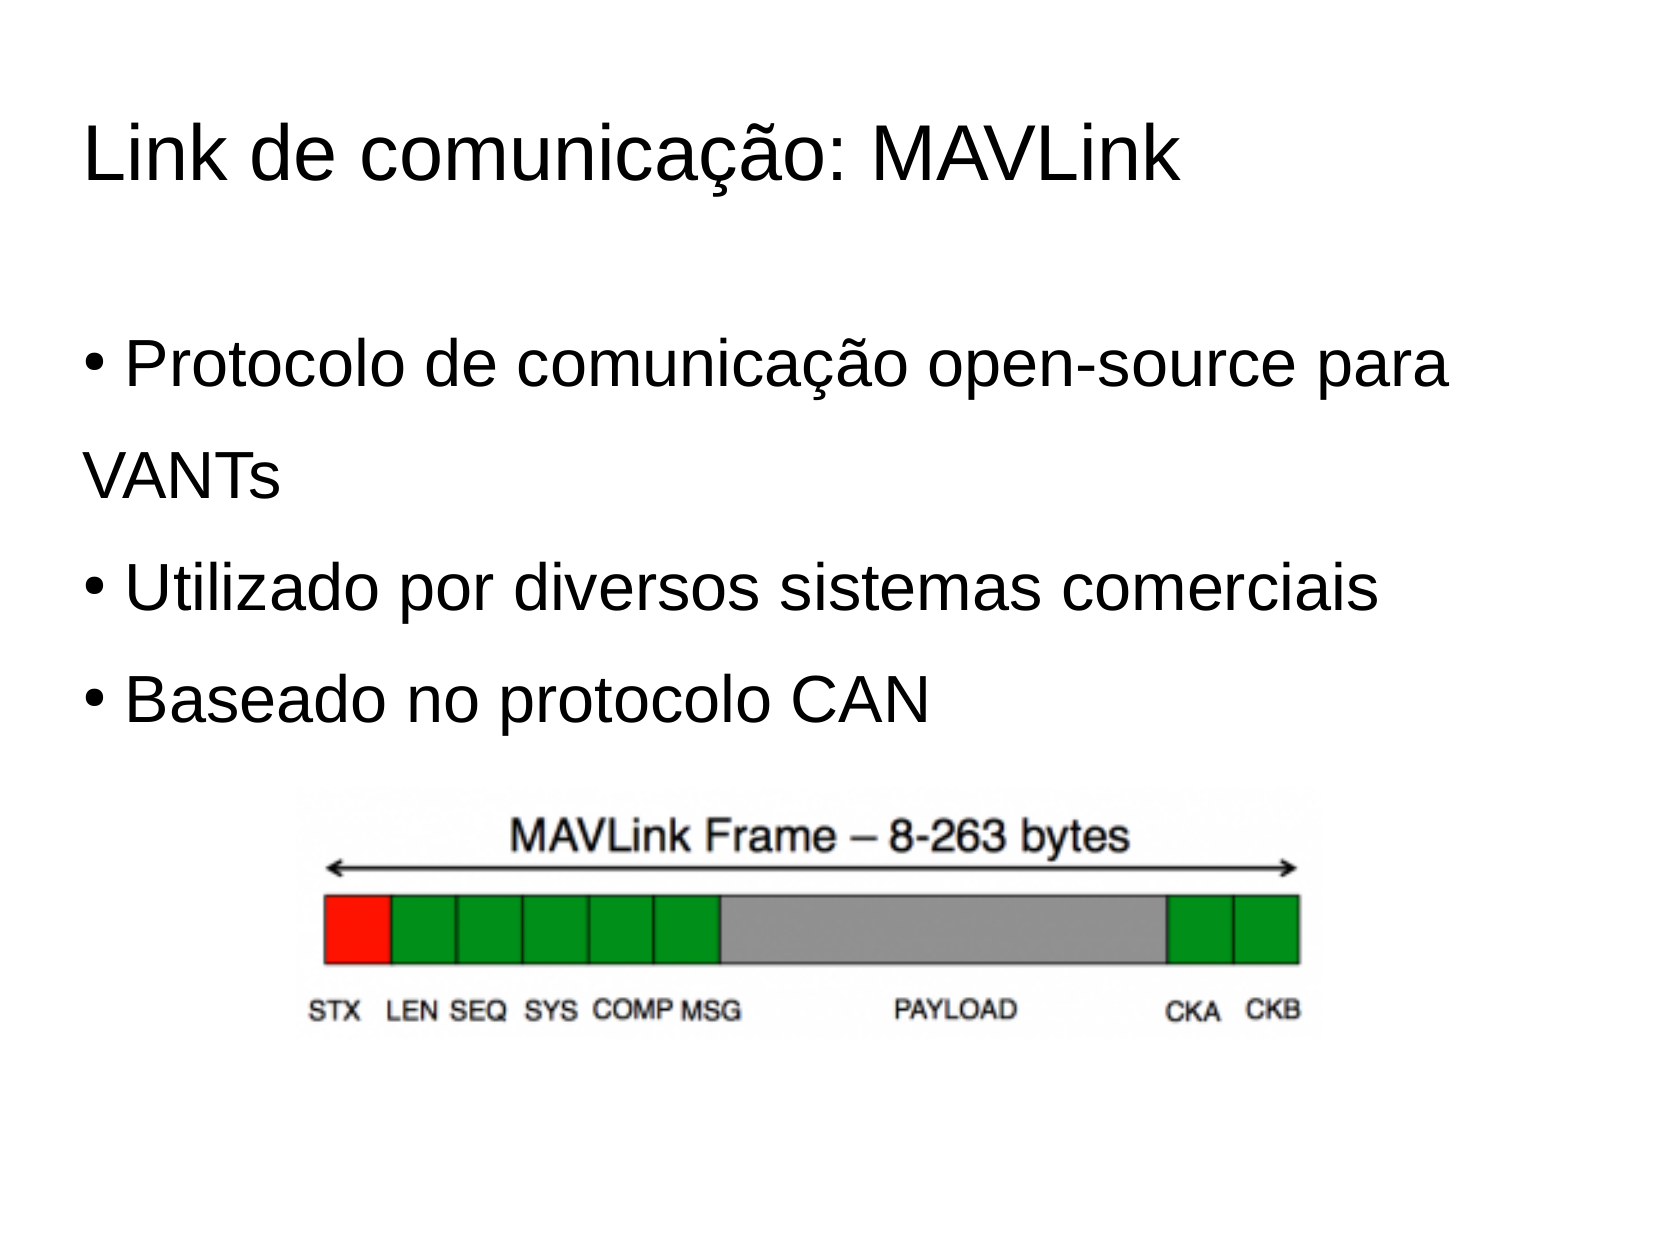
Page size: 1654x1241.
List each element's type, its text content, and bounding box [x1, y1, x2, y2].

title Link de comunicação: MAVLink [82, 49, 1571, 257]
picture [296, 787, 1323, 1040]
subtitle Protocolo de comunicação open-source para VANTs Utilizado por diversos sistemas comerciais Baseado no protocolo CAN [82, 307, 1571, 719]
